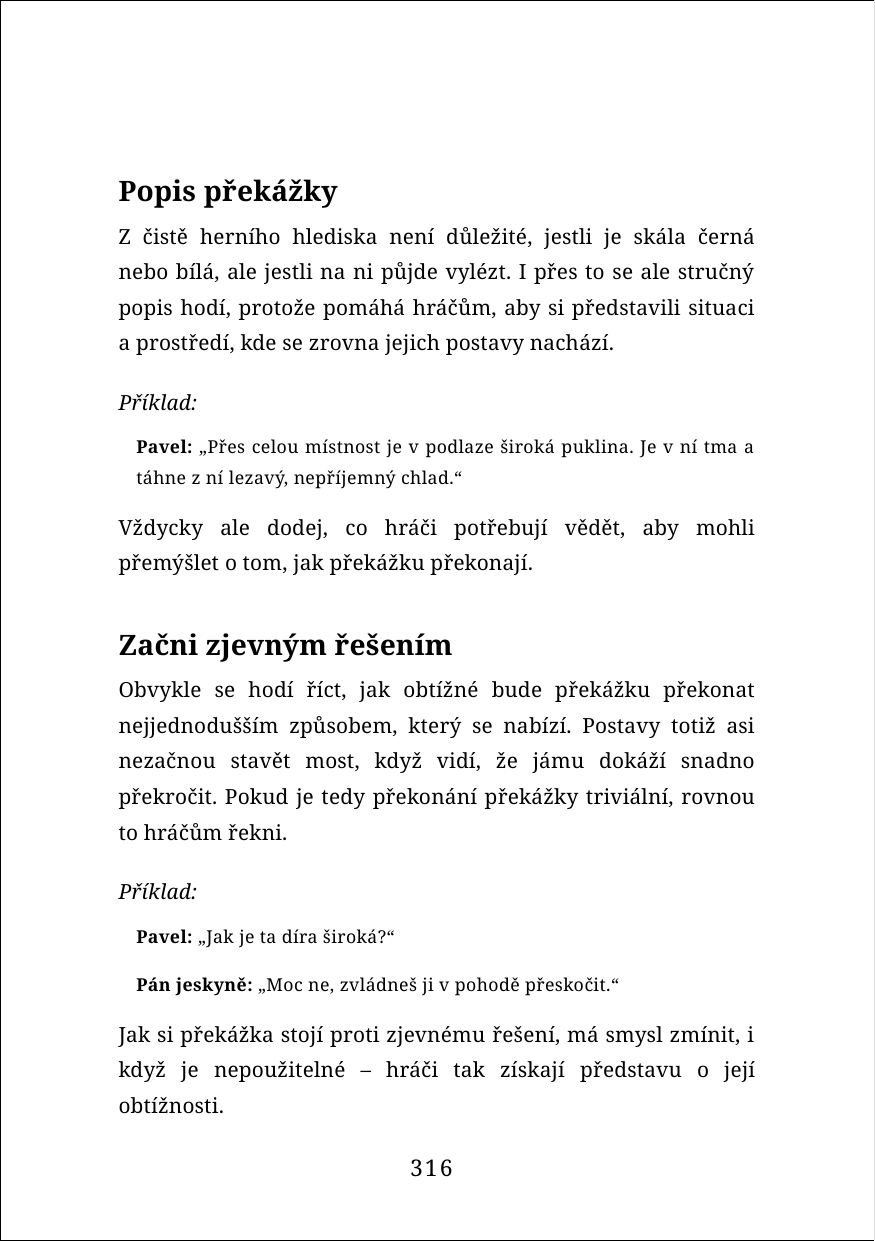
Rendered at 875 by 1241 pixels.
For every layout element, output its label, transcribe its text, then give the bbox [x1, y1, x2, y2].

text Příklad: [118, 388, 756, 416]
text Příklad: [118, 877, 756, 905]
text Z čistě herního hlediska není důležité, jestli je skála černá nebo bílá, ale jestli na ni půjde vylézt. I přes to se ale stručný popis hodí, protože pomáhá hráčům, aby si představili situaci a prostředí, kde se zrovna jejich postavy nachází. [118, 222, 756, 357]
text Pavel: „Přes celou místnost je v podlaze široká puklina. Je v ní tma a táhne z ní lezavý, nepříjemný chlad.“ [136, 435, 756, 489]
text Pavel: „Jak je ta díra široká?“ [136, 924, 756, 948]
text Obvykle se hodí říct, jak obtížné bude překážku překonat nejjednodušším způsobem, který se nabízí. Postavy totiž asi nezačnou stavět most, když vidí, že jámu dokáží snadno překročit. Pokud je tedy překonání překážky triviální, rovnou to hráčům řekni. [118, 676, 756, 846]
subtitle Začni zjevným řešením [118, 625, 756, 664]
text Jak si překážka stojí proti zjevnému řešení, má smysl zmínit, i když je nepoužitelné – hráči tak získají představu o její obtížnosti. [118, 1020, 756, 1119]
subtitle Popis překážky [118, 172, 756, 210]
text Pán jeskyně: „Moc ne, zvládneš ji v pohodě přeskočit.“ [136, 972, 756, 996]
text Vždycky ale dodej, co hráči potřebují vědět, aby mohli přemýšlet o tom, jak překážku překonají. [118, 513, 756, 577]
